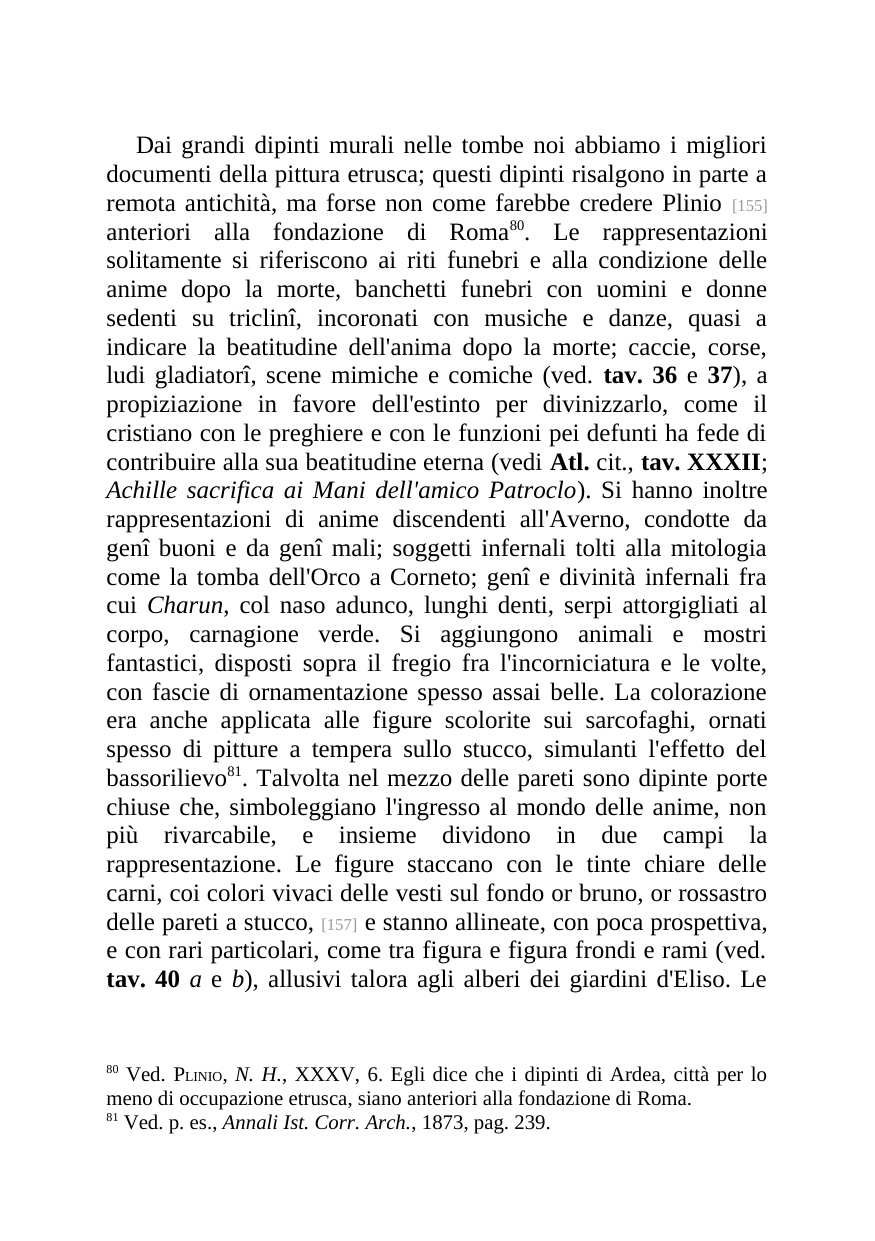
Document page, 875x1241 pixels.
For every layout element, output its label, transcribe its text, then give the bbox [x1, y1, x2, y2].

text Ved. Plinio, N. H., XXXV, 6. Egli dice che i dipinti di Ardea, città per lo meno di occupazione etrusca, siano anteriori alla fondazione di Roma. [106, 1062, 768, 1110]
text Ved. p. es., Annali Ist. Corr. Arch., 1873, pag. 239. [106, 1110, 768, 1134]
text Dai grandi dipinti murali nelle tombe noi abbiamo i migliori documenti della pittura etrusca; questi dipinti risalgono in parte a remota antichità, ma forse non come farebbe credere Plinio [155] anteriori alla fondazione di Roma. Le rappresentazioni solitamente si riferiscono ai riti funebri e alla condizione delle anime dopo la morte, banchetti funebri con uomini e donne sedenti su triclinî, incoronati con musiche e danze, quasi a indicare la beatitudine dell'anima dopo la morte; caccie, corse, ludi gladiatorî, scene mimiche e comiche (ved. tav. 36 e 37), a propiziazione in favore dell'estinto per divinizzarlo, come il cristiano con le preghiere e con le funzioni pei defunti ha fede di contribuire alla sua beatitudine eterna (vedi Atl. cit., tav. XXXII; Achille sacrifica ai Mani dell'amico Patroclo). Si hanno inoltre rappresentazioni di anime discendenti all'Averno, condotte da genî buoni e da genî mali; soggetti infernali tolti alla mitologia come la tomba dell'Orco a Corneto; genî e divinità infernali fra cui Charun, col naso adunco, lunghi denti, serpi attorgigliati al corpo, carnagione verde. Si aggiungono animali e mostri fantastici, disposti sopra il fregio fra l'incorniciatura e le volte, con fascie di ornamentazione spesso assai belle. La colorazione era anche applicata alle figure scolorite sui sarcofaghi, ornati spesso di pitture a tempera sullo stucco, simulanti l'effetto del bassorilievo. Talvolta nel mezzo delle pareti sono dipinte porte chiuse che, simboleggiano l'ingresso al mondo delle anime, non più rivarcabile, e insieme dividono in due campi la rappresentazione. Le figure staccano con le tinte chiare delle carni, coi colori vivaci delle vesti sul fondo or bruno, or rossastro delle pareti a stucco, [157] e stanno allineate, con poca prospettiva, e con rari particolari, come tra figura e figura frondi e rami (ved. tav. 40 a e b), allusivi talora agli alberi dei giardini d'Eliso. Le [106, 130, 768, 993]
